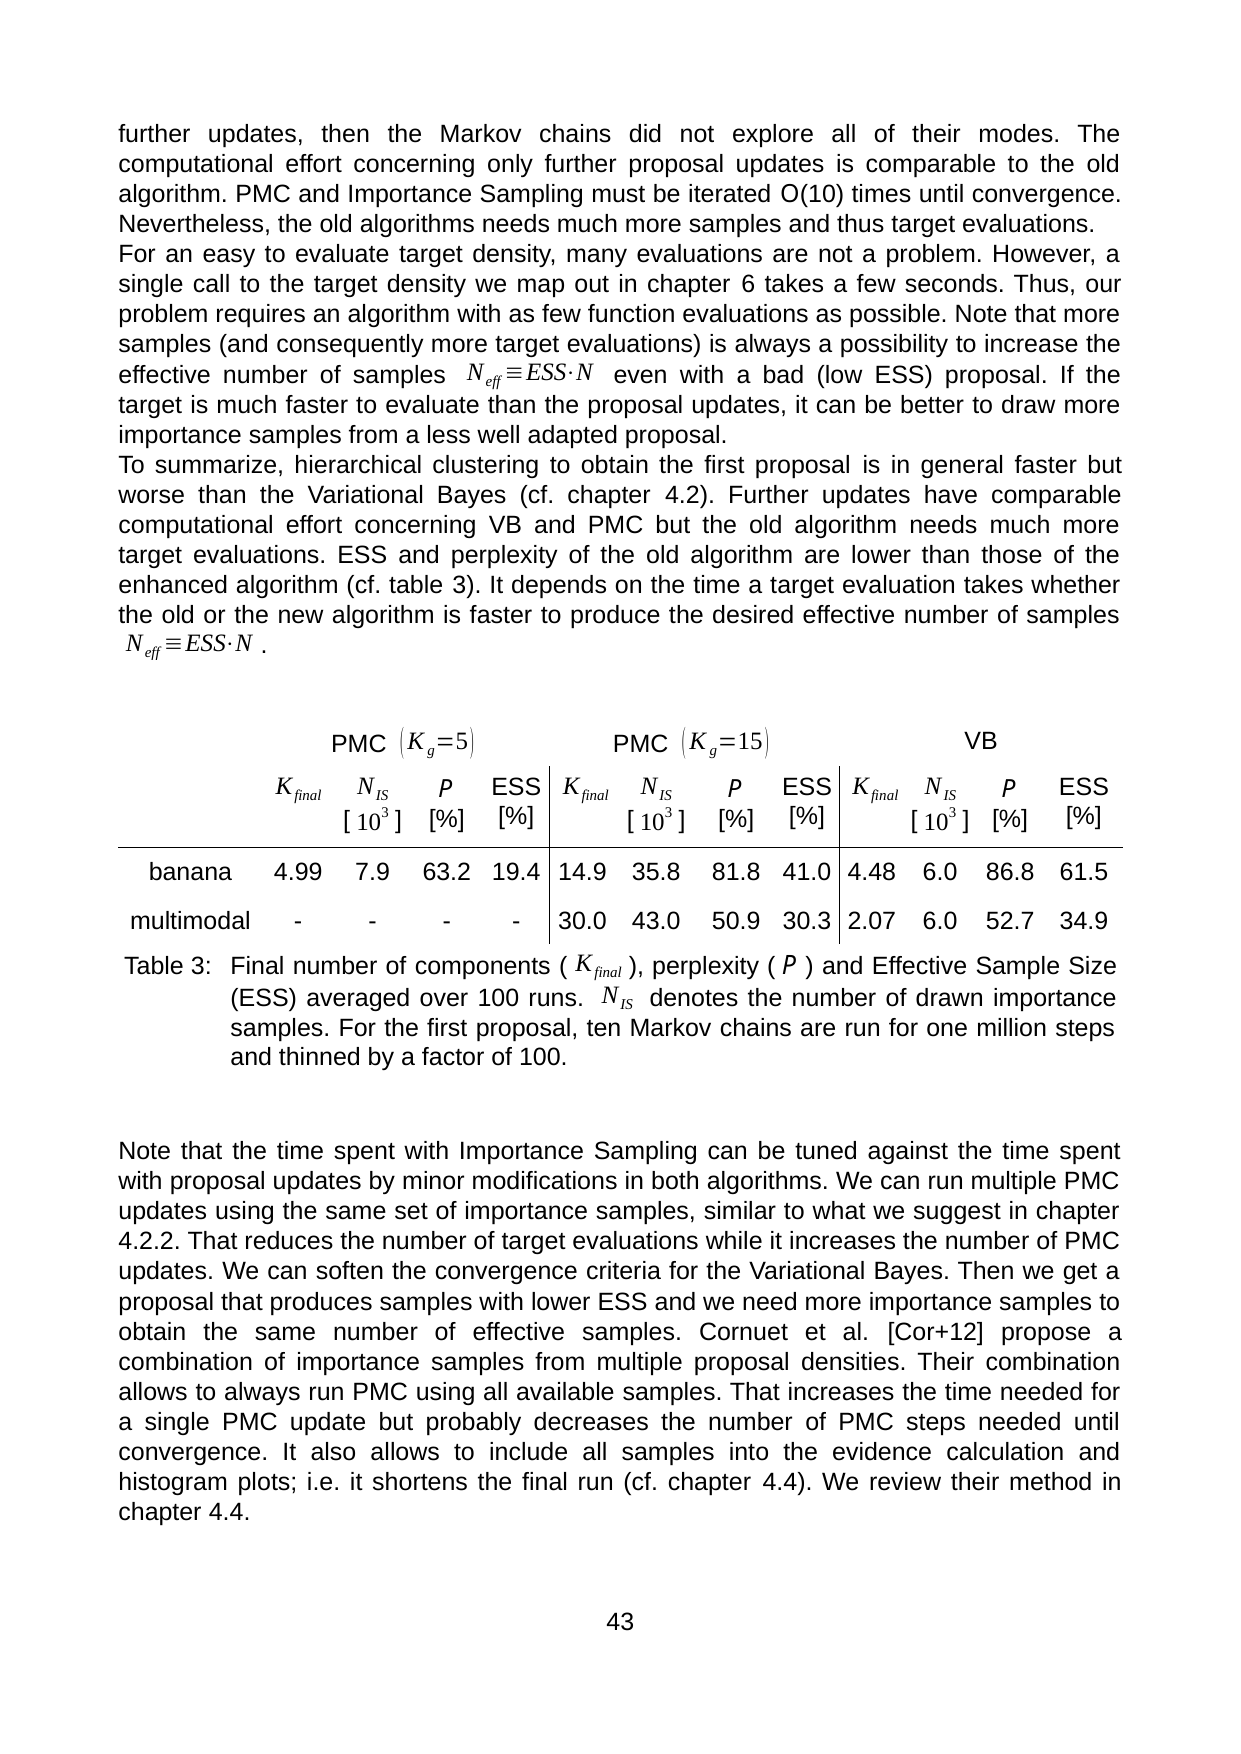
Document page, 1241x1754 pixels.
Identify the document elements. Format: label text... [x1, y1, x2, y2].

table_cell [] [615, 766, 697, 841]
table_cell 43.0 [615, 897, 697, 944]
table_cell [334, 841, 411, 847]
table_header [118, 720, 262, 766]
table_cell [697, 841, 775, 847]
table_cell 61.5 [1045, 848, 1123, 897]
table_cell [775, 841, 839, 847]
table_cell 30.3 [775, 897, 839, 944]
table_cell [] [904, 766, 975, 841]
table_cell 4.99 [262, 848, 334, 897]
table_cell - [334, 897, 411, 944]
table_cell 6.0 [904, 848, 975, 897]
table_cell - [483, 897, 549, 944]
table_cell 52.7 [975, 897, 1044, 944]
table_cell ESS [%] [775, 766, 839, 841]
table_cell 50.9 [697, 897, 775, 944]
table_cell 30.0 [550, 897, 615, 944]
table_cell 34.9 [1045, 897, 1123, 944]
table_cell 35.8 [615, 848, 697, 897]
table_cell banana [118, 848, 262, 897]
table_cell [840, 766, 904, 841]
table_cell 81.8 [697, 848, 775, 897]
table_cell [550, 766, 615, 841]
table_cell 86.8 [975, 848, 1044, 897]
table_cell 2.07 [840, 897, 904, 944]
table_cell Table 3: Final number of components (), perplexity () and Effective Sample Size (ESS) averaged over 100 runs. denotes the number of drawn importance samples. For the first proposal, ten Markov chains are run for one million steps and thinned by a factor of 100. [118, 944, 1123, 1135]
table_cell [904, 841, 975, 847]
table_cell 14.9 [550, 848, 615, 897]
table_cell 41.0 [775, 848, 839, 897]
table_cell 19.4 [483, 848, 549, 897]
table_cell [615, 841, 697, 847]
table_cell 6.0 [904, 897, 975, 944]
table_cell - [262, 897, 334, 944]
table_header PMC [549, 720, 839, 766]
table_cell [975, 841, 1044, 847]
table_cell ESS [%] [1045, 766, 1123, 841]
text further updates, then the Markov chains did not explore all of their modes. The computational effort concerning only further proposal updates is comparable to the old algorithm. PMC and Importance Sampling must be iterated O(10) times until convergence. Nevertheless, the old algorithms needs much more samples and thus target evaluations. [118, 118, 1122, 238]
table_cell [483, 841, 549, 847]
table_cell [1045, 841, 1123, 847]
table_cell [840, 841, 904, 847]
table_cell [550, 841, 615, 847]
table_cell - [411, 897, 482, 944]
table_cell 4.48 [840, 848, 904, 897]
text To summarize, hierarchical clustering to obtain the first proposal is in general faster but worse than the Variational Bayes (cf. chapter 4.2). Further updates have comparable computational effort concerning VB and PMC but the old algorithm needs much more target evaluations. ESS and perplexity of the old algorithm are lower than those of the enhanced algorithm (cf. table 3). It depends on the time a target evaluation takes whether the old or the new algorithm is faster to produce the desired effective number of samples . [118, 449, 1122, 660]
text For an easy to evaluate target density, many evaluations are not a problem. However, a single call to the target density we map out in chapter 6 takes a few seconds. Thus, our problem requires an algorithm with as few function evaluations as possible. Note that more samples (and consequently more target evaluations) is always a possibility to increase the effective number of samples even with a bad (low ESS) proposal. If the target is much faster to evaluate than the proposal updates, it can be better to draw more importance samples from a less well adapted proposal. [118, 238, 1122, 449]
table_cell [] [334, 766, 411, 841]
table_cell [118, 841, 262, 847]
table_cell [%] [411, 766, 482, 841]
text Note that the time spent with Importance Sampling can be tuned against the time spent with proposal updates by minor modifications in both algorithms. We can run multiple PMC updates using the same set of importance samples, similar to what we suggest in chapter 4.2.2. That reduces the number of target evaluations while it increases the number of PMC updates. We can soften the convergence criteria for the Variational Bayes. Then we get a proposal that produces samples with lower ESS and we need more importance samples to obtain the same number of effective samples. Cornuet et al. [Cor+12] propose a combination of importance samples from multiple proposal densities. Their combination allows to always run PMC using all available samples. That increases the time needed for a single PMC update but probably decreases the number of PMC steps needed until convergence. It also allows to include all samples into the evidence calculation and histogram plots; i.e. it shortens the final run (cf. chapter 4.4). We review their method in chapter 4.4. [118, 1135, 1122, 1527]
table_cell [262, 841, 334, 847]
table_cell [%] [975, 766, 1044, 841]
table_cell [%] [697, 766, 775, 841]
table_cell multimodal [118, 897, 262, 944]
table_cell ESS [%] [483, 766, 549, 841]
table_header VB [839, 720, 1123, 766]
table_cell [262, 766, 334, 841]
table_cell [118, 766, 262, 841]
table_cell 7.9 [334, 848, 411, 897]
table_cell [411, 841, 482, 847]
table_cell 63.2 [411, 848, 482, 897]
table_header PMC [262, 720, 549, 766]
